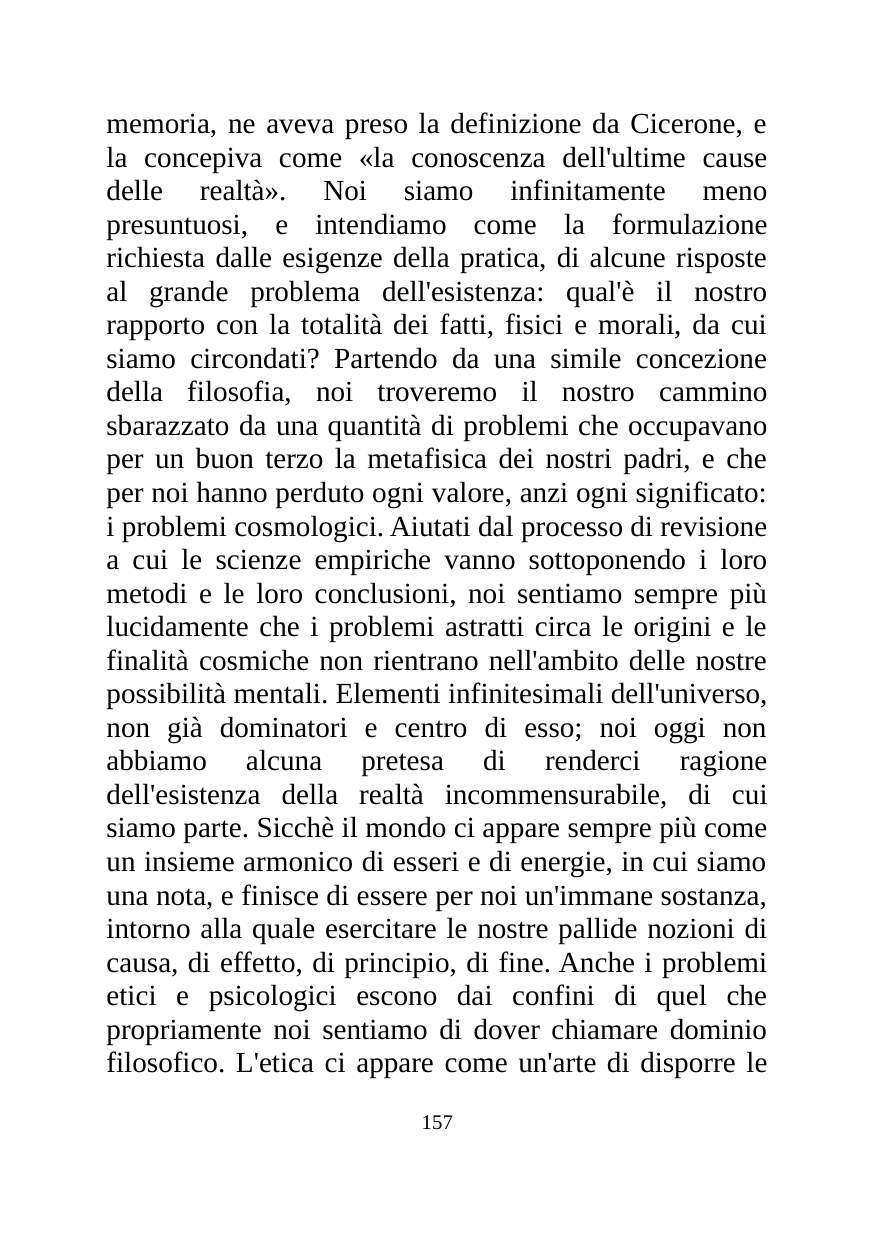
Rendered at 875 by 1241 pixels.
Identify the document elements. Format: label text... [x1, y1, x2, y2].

text memoria, ne aveva preso la definizione da Cicerone, e la concepiva come «la conoscenza dell'ultime cause delle realtà». Noi siamo infinitamente meno presuntuosi, e intendiamo come la formulazione richiesta dalle esigenze della pratica, di alcune risposte al grande problema dell'esistenza: qual'è il nostro rapporto con la totalità dei fatti, fisici e morali, da cui siamo circondati? Partendo da una simile concezione della filosofia, noi troveremo il nostro cammino sbarazzato da una quantità di problemi che occupavano per un buon terzo la metafisica dei nostri padri, e che per noi hanno perduto ogni valore, anzi ogni significato: i problemi cosmologici. Aiutati dal processo di revisione a cui le scienze empiriche vanno sottoponendo i loro metodi e le loro conclusioni, noi sentiamo sempre più lucidamente che i problemi astratti circa le origini e le finalità cosmiche non rientrano nell'ambito delle nostre possibilità mentali. Elementi infinitesimali dell'universo, non già dominatori e centro di esso; noi oggi non abbiamo alcuna pretesa di renderci ragione dell'esistenza della realtà incommensurabile, di cui siamo parte. Sicchè il mondo ci appare sempre più come un insieme armonico di esseri e di energie, in cui siamo una nota, e finisce di essere per noi un'immane sostanza, intorno alla quale esercitare le nostre pallide nozioni di causa, di effetto, di principio, di fine. Anche i problemi etici e psicologici escono dai confini di quel che propriamente noi sentiamo di dover chiamare dominio filosofico. L'etica ci appare come un'arte di disporre le [106, 106, 768, 1079]
